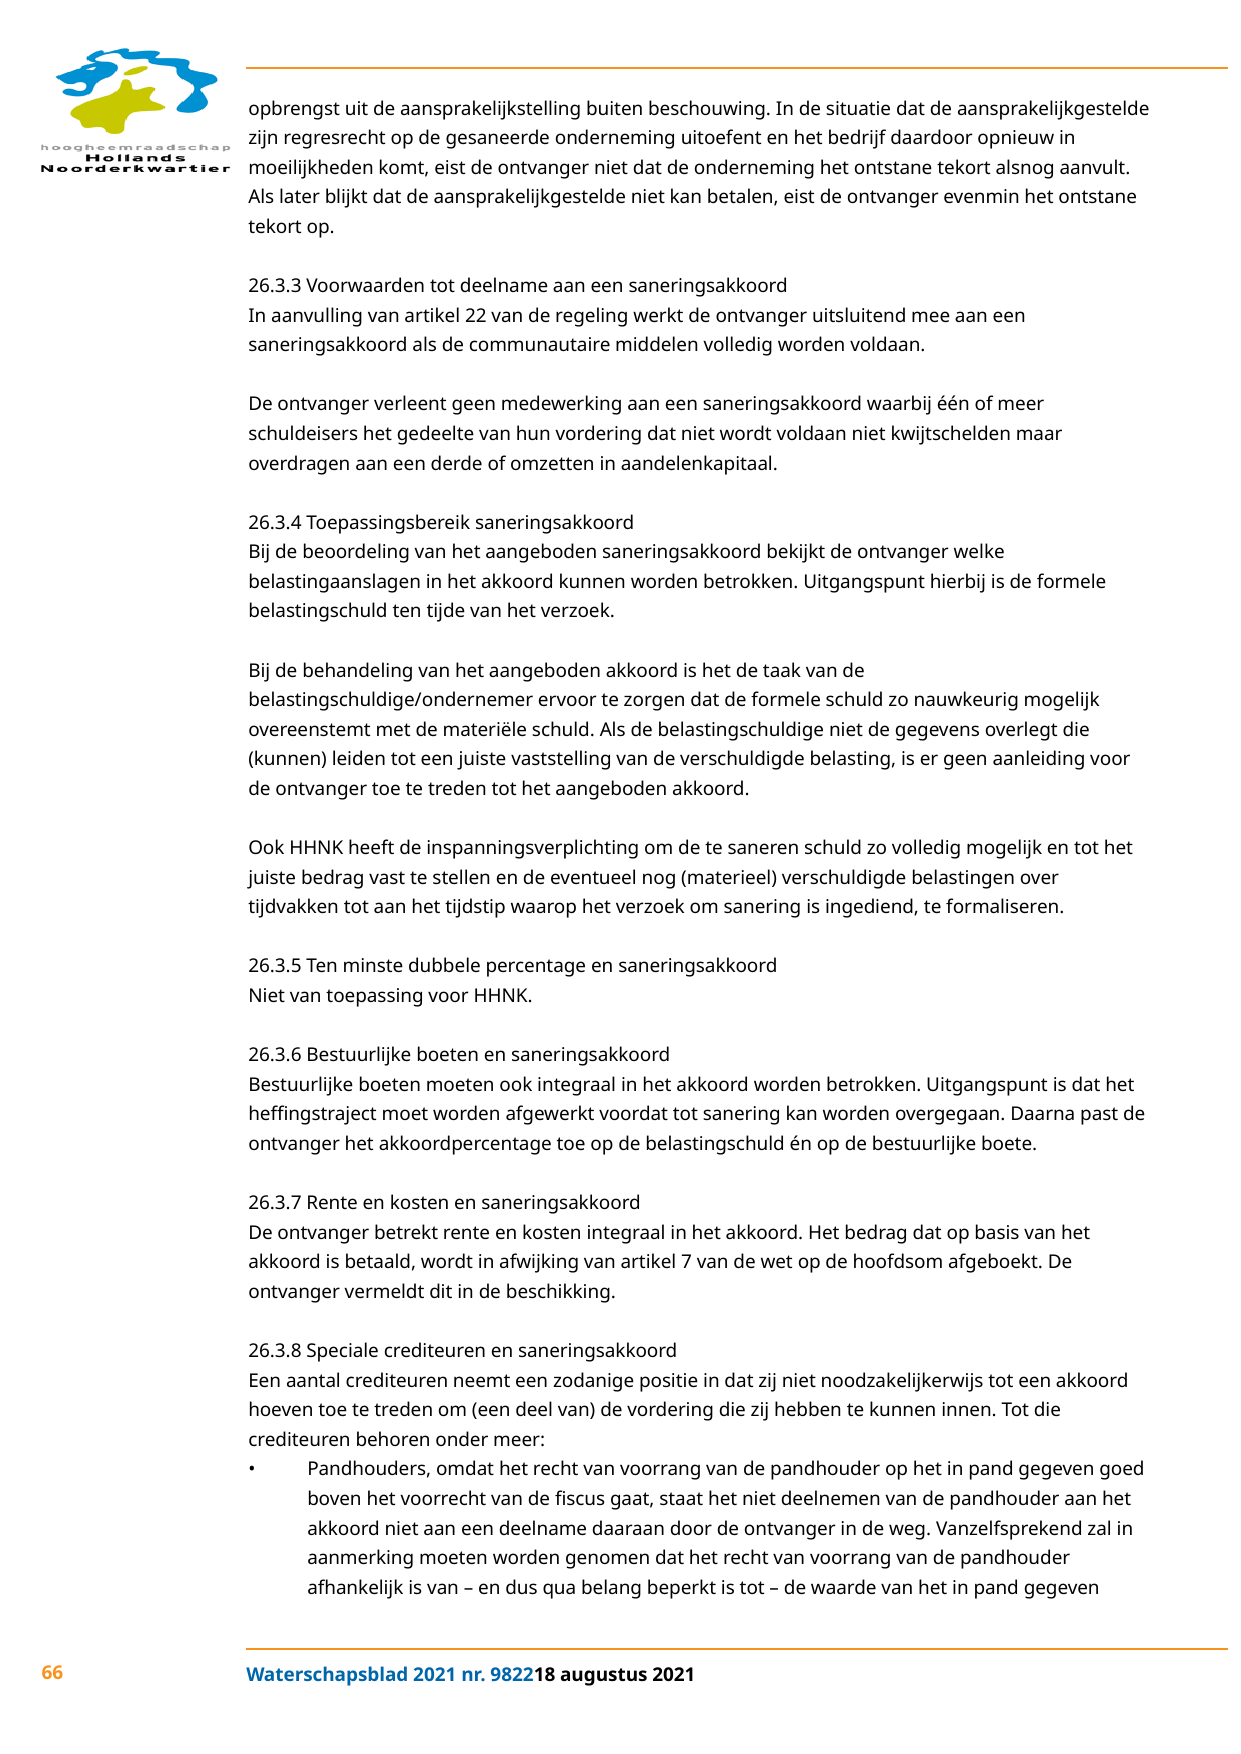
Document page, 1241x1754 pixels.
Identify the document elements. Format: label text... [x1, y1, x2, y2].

text 26.3.6 Bestuurlijke boeten en saneringsakkoord [248, 1041, 1152, 1067]
text Een aantal crediteuren neemt een zodanige positie in dat zij niet noodzakelijkerwijs tot een akkoord hoeven toe te treden om (een deel van) de vordering die zij hebben te kunnen innen. Tot die crediteuren behoren onder meer: [248, 1367, 1152, 1452]
text Bij de beoordeling van het aangeboden saneringsakkoord bekijkt de ontvanger welke belastingaanslagen in het akkoord kunnen worden betrokken. Uitgangspunt hierbij is de formele belastingschuld ten tijde van het verzoek. [248, 538, 1152, 623]
text Ook HHNK heeft de inspanningsverplichting om de te saneren schuld zo volledig mogelijk en tot het juiste bedrag vast te stellen en de eventueel nog (materieel) verschuldigde belastingen over tijdvakken tot aan het tijdstip waarop het verzoek om sanering is ingediend, te formaliseren. [248, 834, 1152, 919]
picture [41, 47, 231, 172]
text opbrengst uit de aansprakelijkstelling buiten beschouwing. In de situatie dat de aansprakelijkgestelde zijn regresrecht op de gesaneerde onderneming uitoefent en het bedrijf daardoor opnieuw in moeilijkheden komt, eist de ontvanger niet dat de onderneming het ontstane tekort alsnog aanvult. Als later blijkt dat de aansprakelijkgestelde niet kan betalen, eist de ontvanger evenmin het ontstane tekort op. [248, 95, 1152, 239]
text 26.3.3 Voorwaarden tot deelname aan een saneringsakkoord [248, 272, 1152, 298]
text De ontvanger betrekt rente en kosten integraal in het akkoord. Het bedrag dat op basis van het akkoord is betaald, wordt in afwijking van artikel 7 van de wet op de hoofdsom afgeboekt. De ontvanger vermeldt dit in de beschikking. [248, 1219, 1152, 1304]
text De ontvanger verleent geen medewerking aan een saneringsakkoord waarbij één of meer schuldeisers het gedeelte van hun vordering dat niet wordt voldaan niet kwijtschelden maar overdragen aan een derde of omzetten in aandelenkapitaal. [248, 391, 1152, 476]
text 26.3.7 Rente en kosten en saneringsakkoord [248, 1189, 1152, 1215]
text 26.3.4 Toepassingsbereik saneringsakkoord [248, 509, 1152, 535]
text Bij de behandeling van het aangeboden akkoord is het de taak van de belastingschuldige/ondernemer ervoor te zorgen dat de formele schuld zo nauwkeurig mogelijk overeenstemt met de materiële schuld. Als de belastingschuldige niet de gegevens overlegt die (kunnen) leiden tot een juiste vaststelling van de verschuldigde belasting, is er geen aanleiding voor de ontvanger toe te treden tot het aangeboden akkoord. [248, 657, 1152, 801]
list Pandhouders, omdat het recht van voorrang van de pandhouder op het in pand gegeven goed boven het voorrecht van de fiscus gaat, staat het niet deelnemen van de pandhouder aan het akkoord niet aan een deelname daaraan door de ontvanger in de weg. Vanzelfsprekend zal in aanmerking moeten worden genomen dat het recht van voorrang van de pandhouder afhankelijk is van – en dus qua belang beperkt is tot – de waarde van het in pand gegeven [248, 1456, 1152, 1600]
text In aanvulling van artikel 22 van de regeling werkt de ontvanger uitsluitend mee aan een saneringsakkoord als de communautaire middelen volledig worden voldaan. [248, 302, 1152, 357]
text 26.3.5 Ten minste dubbele percentage en saneringsakkoord [248, 953, 1152, 978]
text 26.3.8 Speciale crediteuren en saneringsakkoord [248, 1337, 1152, 1363]
text Bestuurlijke boeten moeten ook integraal in het akkoord worden betrokken. Uitgangspunt is dat het heffingstraject moet worden afgewerkt voordat tot sanering kan worden overgegaan. Daarna past de ontvanger het akkoordpercentage toe op de belastingschuld én op de bestuurlijke boete. [248, 1071, 1152, 1156]
text Niet van toepassing voor HHNK. [248, 982, 1152, 1008]
